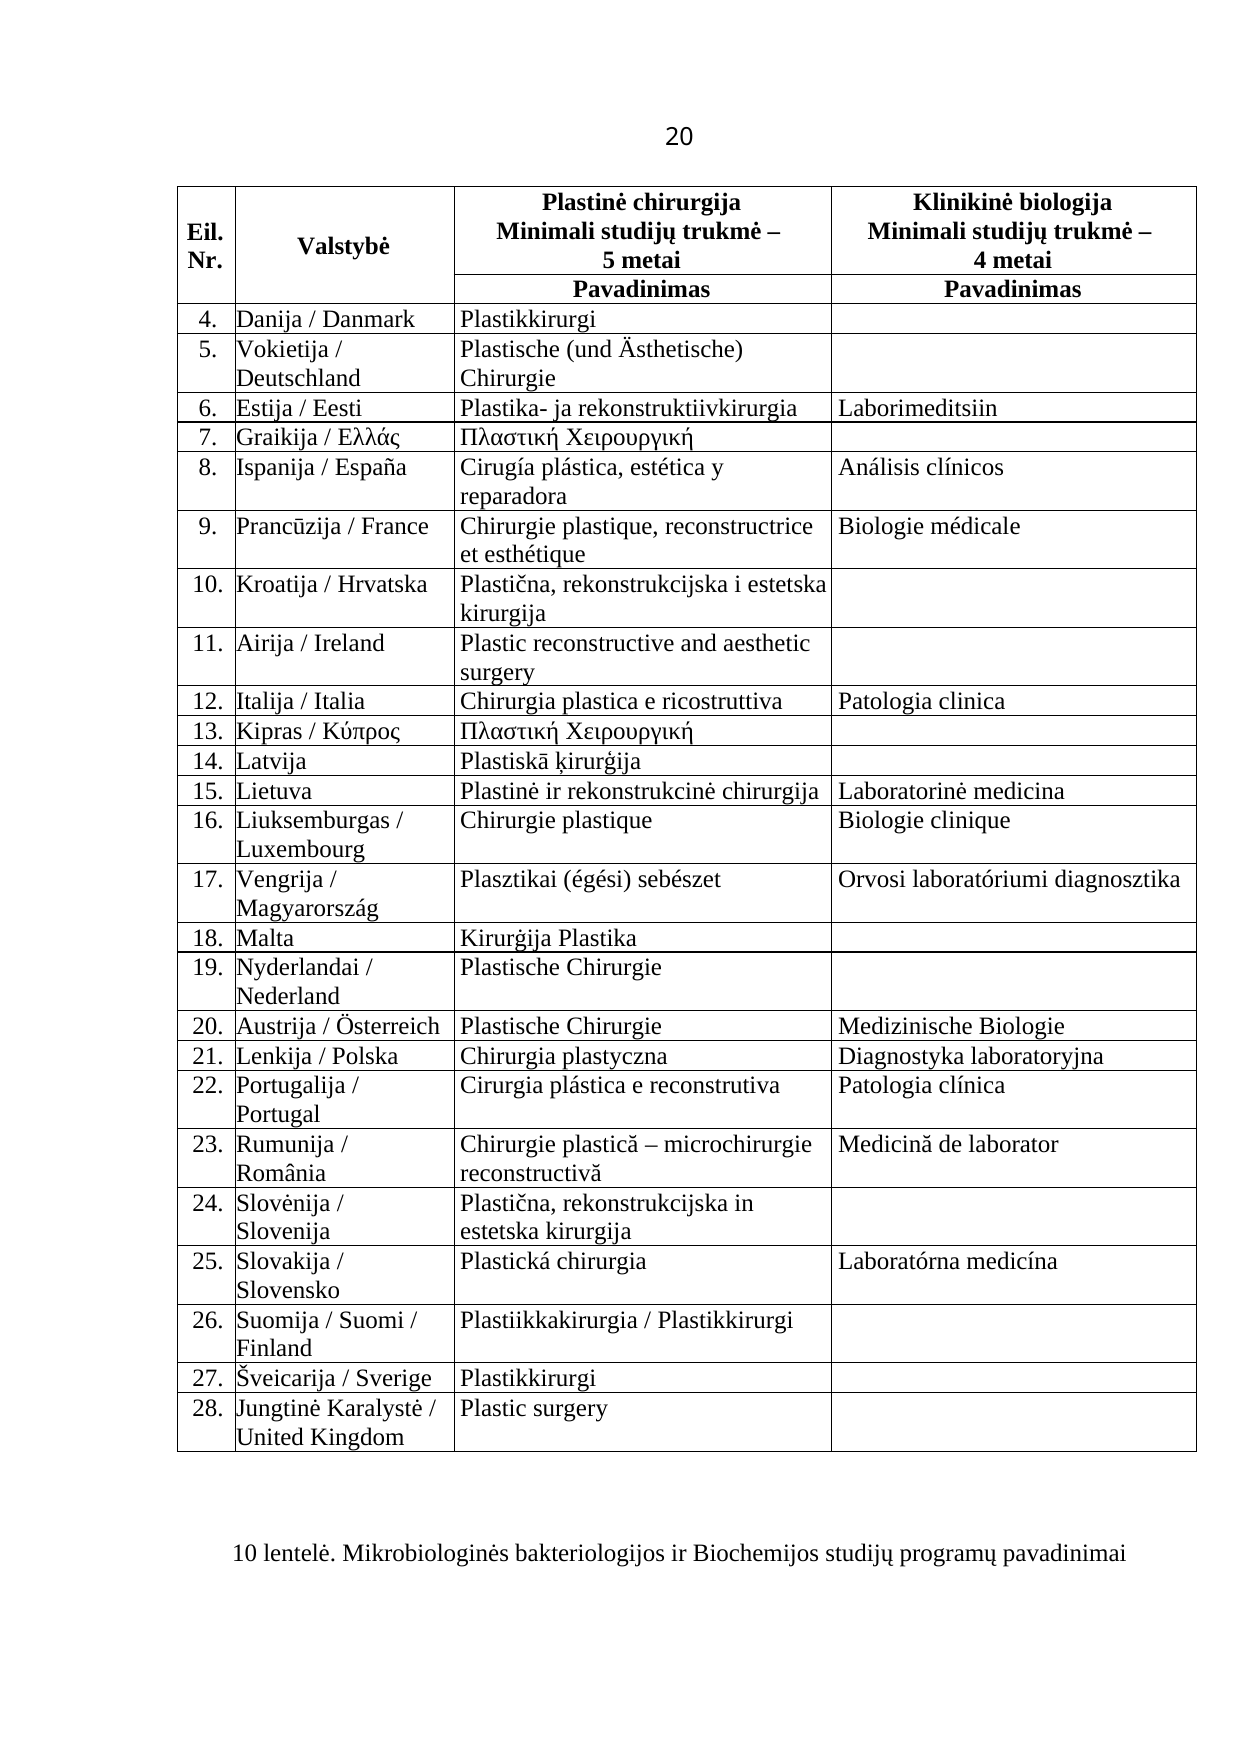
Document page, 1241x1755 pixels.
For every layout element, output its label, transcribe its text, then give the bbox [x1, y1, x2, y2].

table_cell Malta [236, 923, 454, 951]
table_cell 23. [178, 1129, 235, 1187]
table_cell 28. [178, 1393, 235, 1451]
table_cell Kirurġija Plastika [455, 923, 831, 951]
table_cell Liuksemburgas / Luxembourg [236, 806, 454, 863]
table_cell 4. [178, 304, 235, 333]
table_cell Diagnostyka laboratoryjna [832, 1041, 1196, 1069]
table_cell [832, 1393, 1196, 1451]
table_cell Laboratorinė medicina [832, 776, 1196, 804]
table_cell 14. [178, 746, 235, 775]
table_cell Plasztikai (égési) sebészet [455, 864, 831, 922]
table_cell Italija / Italia [236, 686, 454, 715]
table_cell Cirurgia plástica e reconstrutiva [455, 1071, 831, 1128]
table_cell Medicină de laborator [832, 1129, 1196, 1187]
table_cell Jungtinė Karalystė / United Kingdom [236, 1393, 454, 1451]
table_header Klinikinė biologija Minimali studijų trukmė – 4 metai [832, 187, 1196, 273]
table_cell Slovėnija / Slovenija [236, 1188, 454, 1245]
table_cell Plastinė ir rekonstrukcinė chirurgija [455, 776, 831, 804]
table_cell 13. [178, 716, 235, 745]
table_cell [832, 628, 1196, 685]
table_cell Plastische Chirurgie [455, 953, 831, 1010]
table_cell Chirurgia plastyczna [455, 1041, 831, 1069]
table_cell Plastika- ja rekonstruktiivkirurgia [455, 393, 831, 421]
table_cell Chirurgie plastică – microchirurgie reconstructivă [455, 1129, 831, 1187]
table_cell Plastikkirurgi [455, 304, 831, 333]
text 10 lentelė. Mikrobiologinės bakteriologijos ir Biochemijos studijų programų pavadinimai [177, 1538, 1181, 1567]
table_cell Šveicarija / Sverige [236, 1363, 454, 1392]
table_cell Chirurgie plastique [455, 806, 831, 863]
table_cell Graikija / Ελλάς [236, 423, 454, 451]
table_cell [832, 716, 1196, 745]
table_cell 17. [178, 864, 235, 922]
table_cell Suomija / Suomi / Finland [236, 1305, 454, 1362]
table_cell 6. [178, 393, 235, 421]
table_cell Vengrija / Magyarország [236, 864, 454, 922]
table_cell 9. [178, 511, 235, 568]
table_cell Plastiskā ķirurģija [455, 746, 831, 775]
table_cell Latvija [236, 746, 454, 775]
table_cell 25. [178, 1246, 235, 1304]
table_cell Lenkija / Polska [236, 1041, 454, 1069]
table_cell Kipras / Κύπρος [236, 716, 454, 745]
table_cell Prancūzija / France [236, 511, 454, 568]
table_cell Rumunija / România [236, 1129, 454, 1187]
table_cell Plastična, rekonstrukcijska in estetska kirurgija [455, 1188, 831, 1245]
table_cell 16. [178, 806, 235, 863]
table_cell [832, 1305, 1196, 1362]
table_cell 15. [178, 776, 235, 804]
table_cell Kroatija / Hrvatska [236, 569, 454, 627]
table_cell Patologia clínica [832, 1071, 1196, 1128]
table_cell Πλαστική Χειρουργική [455, 716, 831, 745]
table_cell Plastic reconstructive and aesthetic surgery [455, 628, 831, 685]
table_cell [832, 423, 1196, 451]
table_cell 8. [178, 452, 235, 510]
table_cell [832, 923, 1196, 951]
table_cell [832, 304, 1196, 333]
table_cell Chirurgie plastique, reconstructrice et esthétique [455, 511, 831, 568]
table_cell Πλαστική Χειρoυργική [455, 423, 831, 451]
table_cell Plastična, rekonstrukcijska i estetska kirurgija [455, 569, 831, 627]
table_cell Austrija / Österreich [236, 1011, 454, 1040]
table_cell Laborimeditsiin [832, 393, 1196, 421]
table_cell Medizinische Biologie [832, 1011, 1196, 1040]
table_cell Biologie clinique [832, 806, 1196, 863]
table_cell 11. [178, 628, 235, 685]
table_cell Orvosi laboratóriumi diagnosztika [832, 864, 1196, 922]
table_cell Laboratórna medicína [832, 1246, 1196, 1304]
table_cell [832, 1188, 1196, 1245]
table_cell 26. [178, 1305, 235, 1362]
table_cell Cirugía plástica, estética y reparadora [455, 452, 831, 510]
table_cell Plastiikkakirurgia / Plastikkirurgi [455, 1305, 831, 1362]
table_cell Biologie médicale [832, 511, 1196, 568]
table_cell 10. [178, 569, 235, 627]
table_cell Slovakija / Slovensko [236, 1246, 454, 1304]
table_cell [832, 953, 1196, 1010]
table_cell Pavadinimas [832, 275, 1196, 303]
table_cell Plastická chirurgia [455, 1246, 831, 1304]
table_cell Nyderlandai / Nederland [236, 953, 454, 1010]
table_cell [832, 334, 1196, 392]
table_cell Estija / Eesti [236, 393, 454, 421]
table_header Eil. Nr. [178, 187, 235, 303]
table_cell Pavadinimas [455, 275, 831, 303]
table_cell Ispanija / España [236, 452, 454, 510]
table_cell [832, 746, 1196, 775]
table_header Plastinė chirurgija Minimali studijų trukmė – 5 metai [455, 187, 831, 273]
table_header Valstybė [236, 187, 454, 303]
table_cell Plastikkirurgi [455, 1363, 831, 1392]
table_cell 12. [178, 686, 235, 715]
table_cell 18. [178, 923, 235, 951]
table_cell Lietuva [236, 776, 454, 804]
table_cell Análisis clínicos [832, 452, 1196, 510]
table_cell Vokietija / Deutschland [236, 334, 454, 392]
table_cell Chirurgia plastica e ricostruttiva [455, 686, 831, 715]
table_cell Plastische Chirurgie [455, 1011, 831, 1040]
table_cell Portugalija / Portugal [236, 1071, 454, 1128]
table_cell 24. [178, 1188, 235, 1245]
table_cell 7. [178, 423, 235, 451]
table_cell 19. [178, 953, 235, 1010]
table_cell Patologia clinica [832, 686, 1196, 715]
table_cell Plastic surgery [455, 1393, 831, 1451]
table_cell 27. [178, 1363, 235, 1392]
table_cell [832, 569, 1196, 627]
table_cell 5. [178, 334, 235, 392]
table_cell 21. [178, 1041, 235, 1069]
table_cell 20. [178, 1011, 235, 1040]
table_cell Airija / Ireland [236, 628, 454, 685]
table_cell [832, 1363, 1196, 1392]
table_cell Plastische (und Ästhetische) Chirurgie [455, 334, 831, 392]
table_cell Danija / Danmark [236, 304, 454, 333]
table_cell 22. [178, 1071, 235, 1128]
